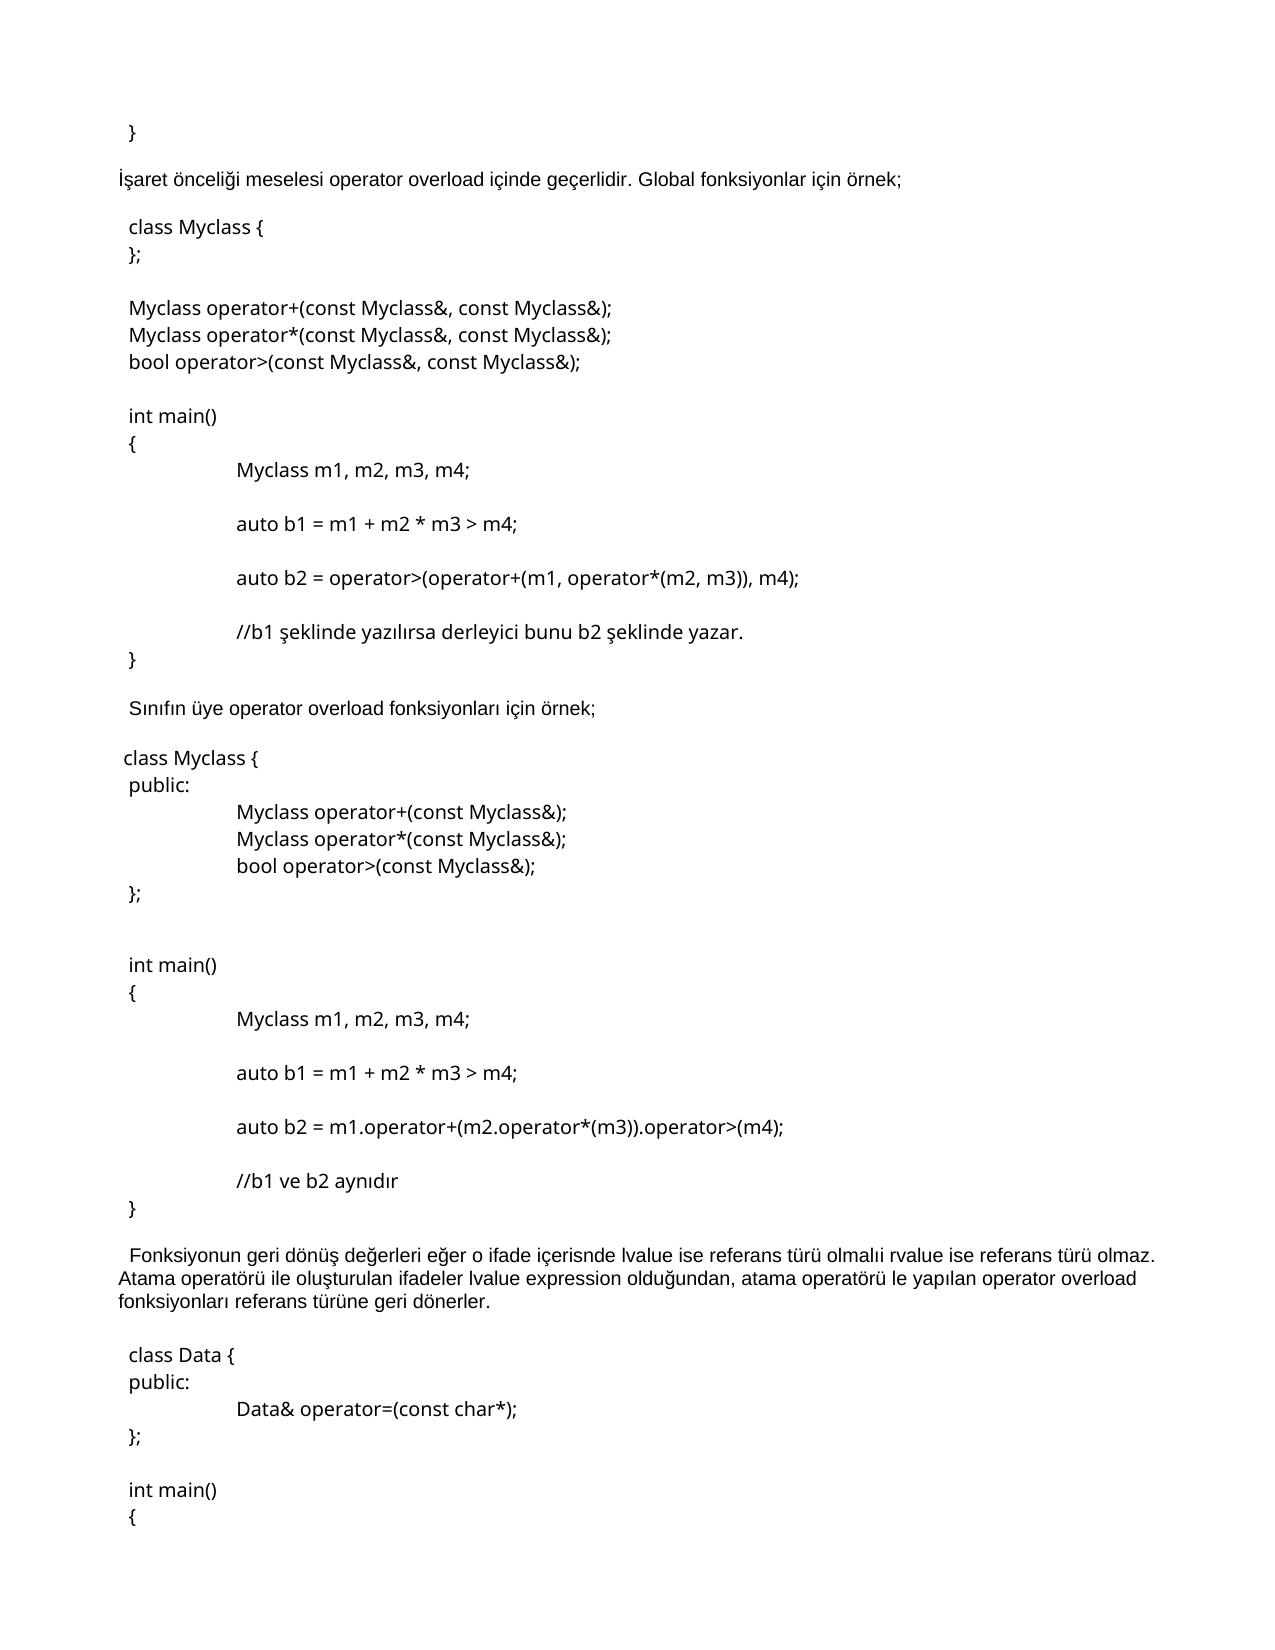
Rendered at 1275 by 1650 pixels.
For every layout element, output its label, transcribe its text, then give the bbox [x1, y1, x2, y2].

text Sınıfın üye operator overload fonksiyonları için örnek; [118, 694, 1157, 722]
text Myclass m1, m2, m3, m4; [118, 456, 1157, 483]
text class Data { [118, 1341, 1157, 1368]
text Myclass operator+(const Myclass&); [118, 798, 1157, 825]
text auto b2 = operator>(operator+(m1, operator*(m2, m3)), m4); [118, 564, 1157, 591]
text auto b2 = m1.operator+(m2.operator*(m3)).operator>(m4); [118, 1113, 1157, 1140]
text bool operator>(const Myclass&, const Myclass&); [118, 348, 1157, 375]
text auto b1 = m1 + m2 * m3 > m4; [118, 510, 1157, 537]
text Myclass operator*(const Myclass&, const Myclass&); [118, 321, 1157, 348]
text public: [118, 1368, 1157, 1395]
text } [118, 645, 1157, 672]
text public: [118, 771, 1157, 798]
text Myclass operator*(const Myclass&); [118, 825, 1157, 852]
text Myclass m1, m2, m3, m4; [118, 1006, 1157, 1032]
text bool operator>(const Myclass&); [118, 852, 1157, 879]
text } [118, 118, 1157, 145]
text class Myclass { [118, 213, 1157, 240]
text { [118, 429, 1157, 456]
text { [118, 978, 1157, 1006]
text int main() [118, 952, 1157, 978]
text //b1 ve b2 aynıdır [118, 1167, 1157, 1194]
text { [118, 1503, 1157, 1530]
text Fonksiyonun geri dönüş değerleri eğer o ifade içerisnde lvalue ise referans türü olmalıi rvalue ise referans türü olmaz. Atama operatörü ile oluşturulan ifadeler lvalue expression olduğundan, atama operatörü le yapılan operator overload fonksiyonları referans türüne geri dönerler. [118, 1244, 1157, 1312]
text int main() [118, 1476, 1157, 1503]
text }; [118, 1422, 1157, 1449]
text auto b1 = m1 + m2 * m3 > m4; [118, 1059, 1157, 1086]
text Myclass operator+(const Myclass&, const Myclass&); [118, 294, 1157, 321]
text Data& operator=(const char*); [118, 1395, 1157, 1422]
text İşaret önceliği meselesi operator overload içinde geçerlidir. Global fonksiyonlar için örnek; [118, 168, 1157, 191]
text int main() [118, 402, 1157, 429]
text //b1 şeklinde yazılırsa derleyici bunu b2 şeklinde yazar. [118, 618, 1157, 645]
text }; [118, 240, 1157, 267]
text class Myclass { [118, 744, 1157, 771]
text }; [118, 879, 1157, 906]
text } [118, 1194, 1157, 1221]
